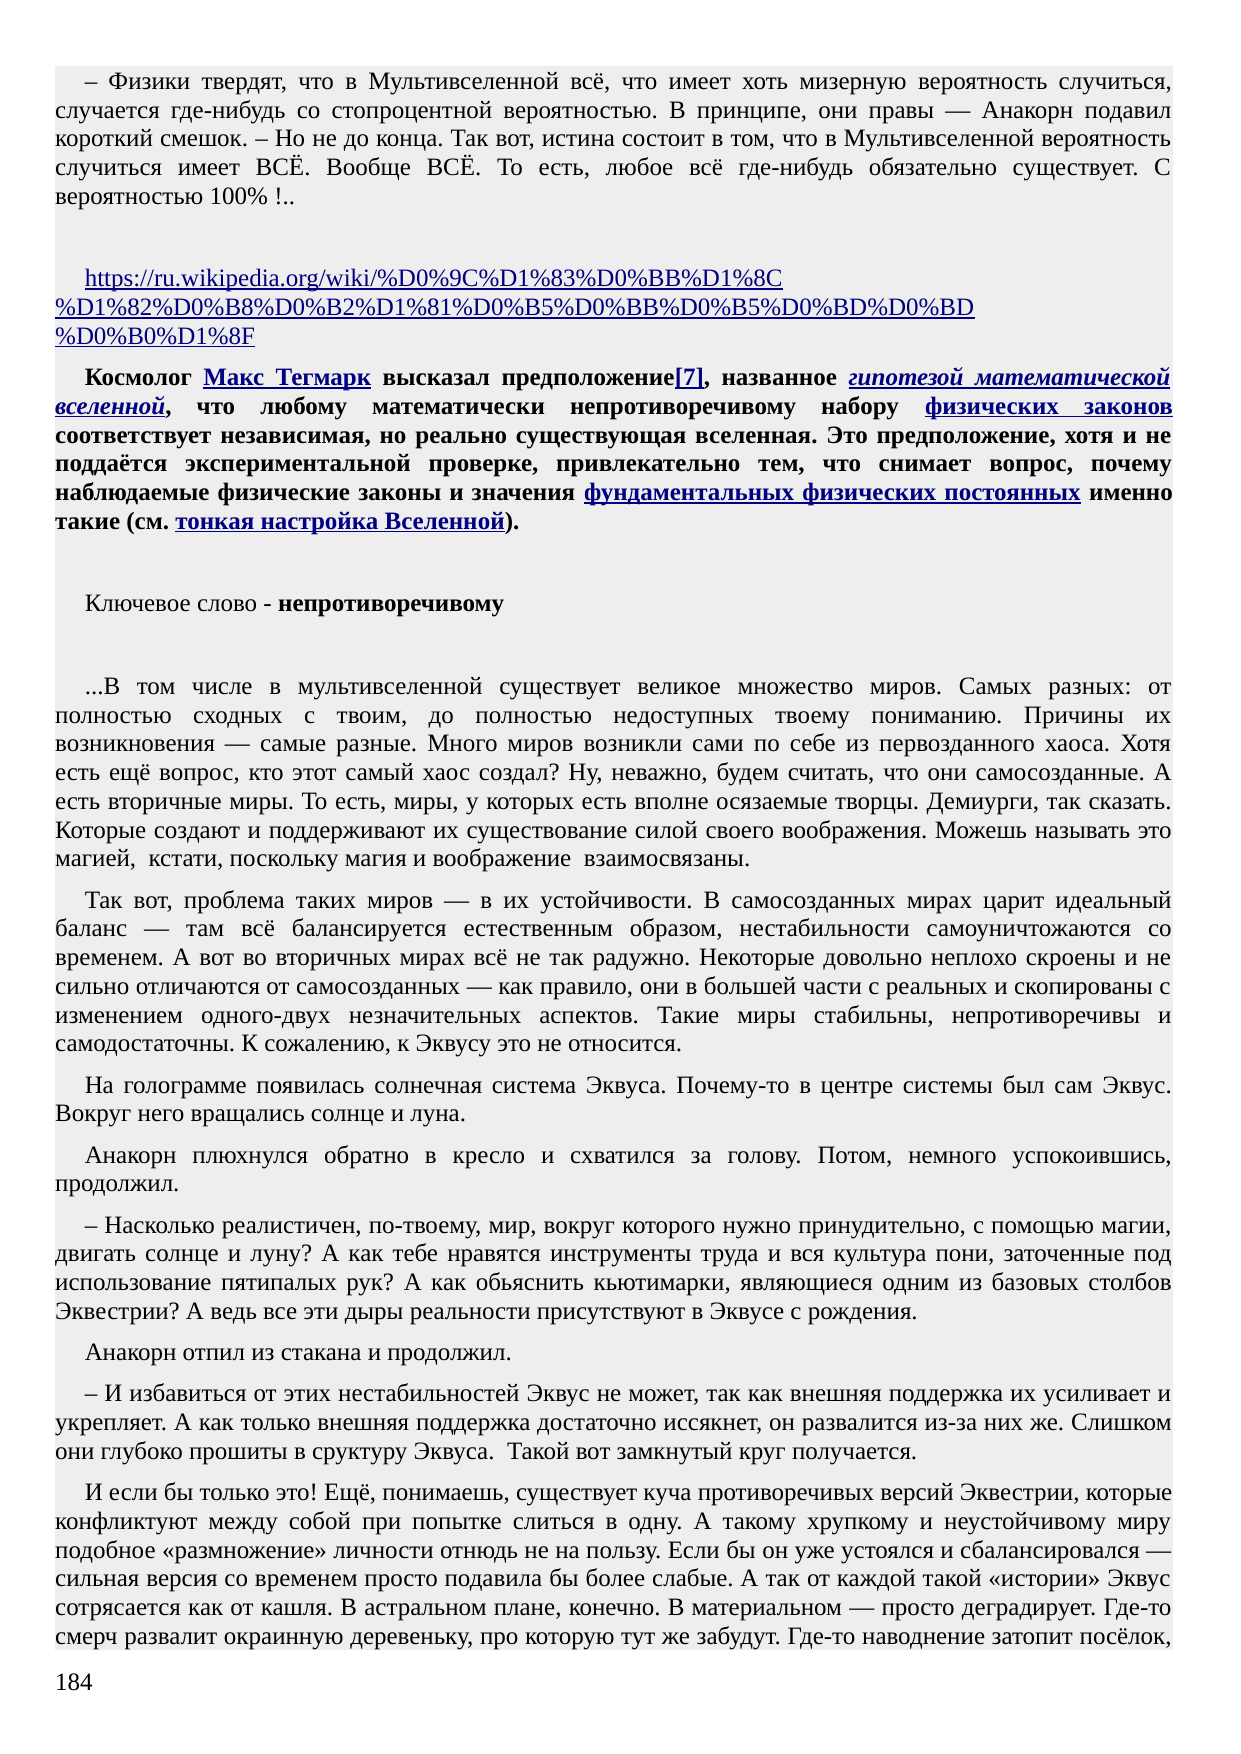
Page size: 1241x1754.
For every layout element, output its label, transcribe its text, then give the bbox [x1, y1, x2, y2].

text ...В том числе в мультивселенной существует великое множество миров. Самых разных: от полностью сходных с твоим, до полностью недоступных твоему пониманию. Причины их возникновения — самые разные. Много миров возникли сами по себе из первозданного хаоса. Хотя есть ещё вопрос, кто этот самый хаос создал? Ну, неважно, будем считать, что они самосозданные. А есть вторичные миры. То есть, миры, у которых есть вполне осязаемые творцы. Демиурги, так сказать. Которые создают и поддерживают их существование силой своего воображения. Можешь называть это магией, кстати, поскольку магия и воображение взаимосвязаны. [55, 671, 1173, 872]
text – Физики твердят, что в Мультивселенной всё, что имеет хоть мизерную вероятность случиться, случается где-нибудь со стопроцентной вероятностью. В принципе, они правы — Анакорн подавил короткий смешок. – Но не до конца. Так вот, истина состоит в том, что в Мультивселенной вероятность случиться имеет ВСЁ. Вообще ВСЁ. То есть, любое всё где-нибудь обязательно существует. С вероятностью 100% !.. [55, 66, 1173, 210]
text Анакорн плюхнулся обратно в кресло и схватился за голову. Потом, немного успокоившись, продолжил. [55, 1140, 1173, 1197]
text https://ru.wikipedia.org/wiki/%D0%9C%D1%83%D0%BB%D1%8C%D1%82%D0%B8%D0%B2%D1%81%D0%B5%D0%BB%D0%B5%D0%BD%D0%BD%D0%B0%D1%8F [55, 263, 1173, 350]
text – И избавиться от этих нестабильностей Эквус не может, так как внешняя поддержка их усиливает и укрепляет. А как только внешняя поддержка достаточно иссякнет, он развалится из-за них же. Слишком они глубоко прошиты в сруктуру Эквуса. Такой вот замкнутый круг получается. [55, 1378, 1173, 1465]
text Анакорн отпил из стакана и продолжил. [55, 1337, 1173, 1366]
text На голограмме появилась солнечная система Эквуса. Почему-то в центре системы был сам Эквус. Вокруг него вращались солнце и луна. [55, 1070, 1173, 1127]
text Космолог Макс Тегмарк высказал предположение[7], названное гипотезой математической вселенной, что любому математически непротиворечивому набору физических законов соответствует независимая, но реально существующая вселенная. Это предположение, хотя и не поддаётся экспериментальной проверке, привлекательно тем, что снимает вопрос, почему наблюдаемые физические законы и значения фундаментальных физических постоянных именно такие (см. тонкая настройка Вселенной). [55, 362, 1173, 535]
text Так вот, проблема таких миров — в их устойчивости. В самосозданных мирах царит идеальный баланс — там всё балансируется естественным образом, нестабильности самоуничтожаются со временем. А вот во вторичных мирах всё не так радужно. Некоторые довольно неплохо скроены и не сильно отличаются от самосозданных — как правило, они в большей части с реальных и скопированы с изменением одного-двух незначительных аспектов. Такие миры стабильны, непротиворечивы и самодостаточны. К сожалению, к Эквусу это не относится. [55, 885, 1173, 1057]
text – Насколько реалистичен, по-твоему, мир, вокруг которого нужно принудительно, с помощью магии, двигать солнце и луну? А как тебе нравятся инструменты труда и вся культура пони, заточенные под использование пятипалых рук? А как обьяснить кьютимарки, являющиеся одним из базовых столбов Эквестрии? А ведь все эти дыры реальности присутствуют в Эквусе с рождения. [55, 1210, 1173, 1325]
text И если бы только это! Ещё, понимаешь, существует куча противоречивых версий Эквестрии, которые конфликтуют между собой при попытке слиться в одну. А такому хрупкому и неустойчивому миру подобное «размножение» личности отнюдь не на пользу. Если бы он уже устоялся и сбалансировался — сильная версия со временем просто подавила бы более слабые. А так от каждой такой «истории» Эквус сотрясается как от кашля. В астральном плане, конечно. В материальном — просто деградирует. Где-то смерч развалит окраинную деревеньку, про которую тут же забудут. Где-то наводнение затопит посёлок, [55, 1477, 1173, 1650]
text Ключевое слово - непротиворечивому [55, 588, 1173, 617]
